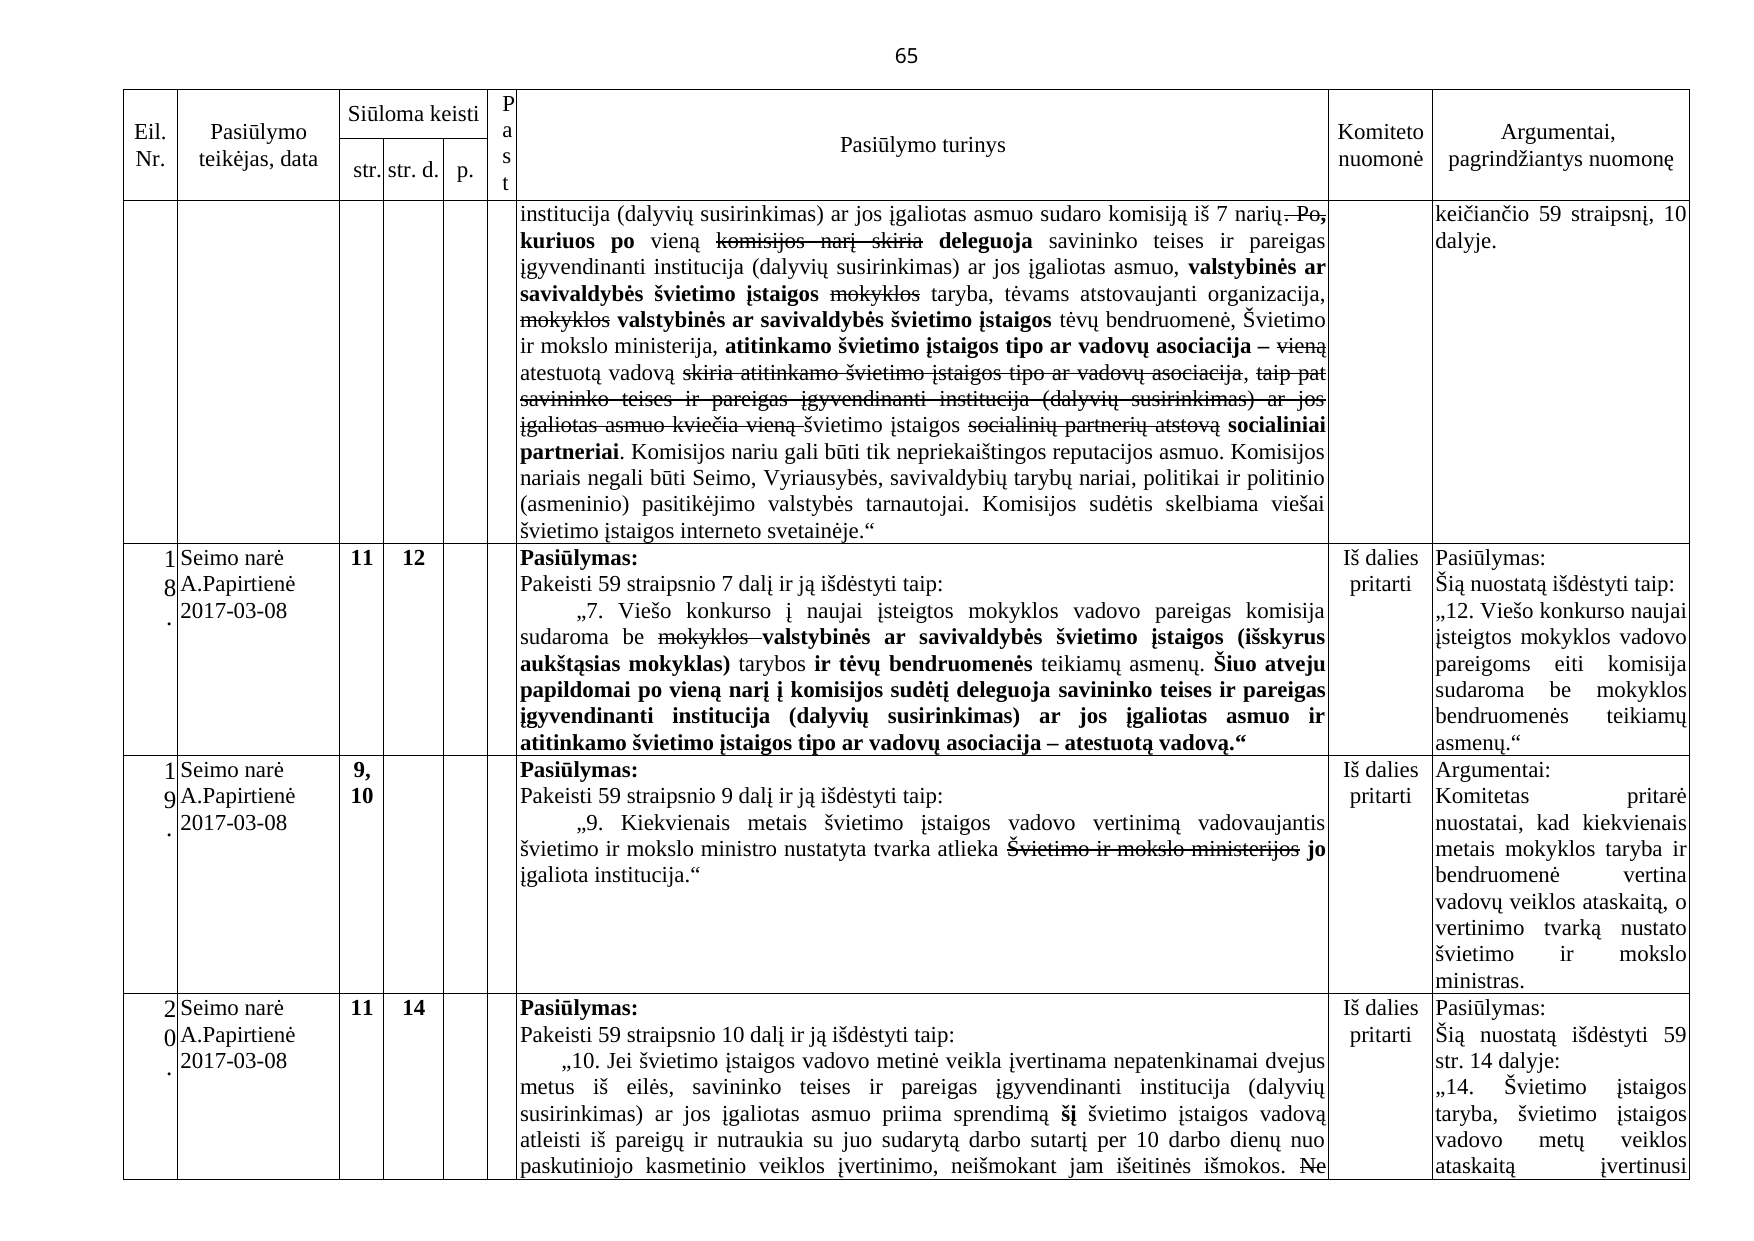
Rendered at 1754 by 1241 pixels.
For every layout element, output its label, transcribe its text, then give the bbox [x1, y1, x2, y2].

table_cell [340, 201, 383, 543]
table_cell 11 [340, 544, 383, 755]
table_cell 14 [384, 994, 443, 1179]
table_cell Pasiūlymas: Šią nuostatą išdėstyti taip: „12. Viešo konkurso naujai įsteigtos mokyklos vadovo pareigoms eiti komisija sudaroma be mokyklos bendruomenės teikiamų asmenų.“ [1433, 544, 1689, 755]
table_cell Argumentai: Komitetas pritarė nuostatai, kad kiekvienais metais mokyklos taryba ir bendruomenė vertina vadovų veiklos ataskaitą, o vertinimo tvarką nustato švietimo ir mokslo ministras. [1433, 756, 1689, 993]
table_cell str. d. [384, 139, 443, 199]
table_cell Iš dalies pritarti [1329, 756, 1432, 993]
table_header Siūloma keisti [340, 90, 487, 138]
table_header Komiteto nuomonė [1329, 90, 1432, 199]
table_cell [124, 994, 177, 1179]
table_cell 11 [340, 994, 383, 1179]
table_cell keičiančio 59 straipsnį, 10 dalyje. [1433, 201, 1689, 543]
table_header Pasiūlymo turinys [517, 90, 1328, 199]
table_cell p. [444, 139, 487, 199]
table_cell [384, 201, 443, 543]
table_header Pasiūlymo teikėjas, data [178, 90, 339, 199]
table_cell [488, 544, 516, 755]
table_cell str. [340, 139, 383, 199]
table_cell institucija (dalyvių susirinkimas) ar jos įgaliotas asmuo sudaro komisiją iš 7 narių. Po, kuriuos po vieną komisijos narį skiria deleguoja savininko teises ir pareigas įgyvendinanti institucija (dalyvių susirinkimas) ar jos įgaliotas asmuo, valstybinės ar savivaldybės švietimo įstaigos mokyklos taryba, tėvams atstovaujanti organizacija, mokyklos valstybinės ar savivaldybės švietimo įstaigos tėvų bendruomenė, Švietimo ir mokslo ministerija, atitinkamo švietimo įstaigos tipo ar vadovų asociacija – vieną atestuotą vadovą skiria atitinkamo švietimo įstaigos tipo ar vadovų asociacija, taip pat savininko teises ir pareigas įgyvendinanti institucija (dalyvių susirinkimas) ar jos įgaliotas asmuo kviečia vieną švietimo įstaigos socialinių partnerių atstovą socialiniai partneriai. Komisijos nariu gali būti tik nepriekaištingos reputacijos asmuo. Komisijos nariais negali būti Seimo, Vyriausybės, savivaldybių tarybų nariai, politikai ir politinio (asmeninio) pasitikėjimo valstybės tarnautojai. Komisijos sudėtis skelbiama viešai švietimo įstaigos interneto svetainėje.“ [517, 201, 1328, 543]
table_cell Seimo narė A.Papirtienė 2017-03-08 [178, 544, 339, 755]
table_cell Pasiūlymas: Pakeisti 59 straipsnio 7 dalį ir ją išdėstyti taip: „7. Viešo konkurso į naujai įsteigtos mokyklos vadovo pareigas komisija sudaroma be mokyklos valstybinės ar savivaldybės švietimo įstaigos (išskyrus aukštąsias mokyklas) tarybos ir tėvų bendruomenės teikiamų asmenų. Šiuo atveju papildomai po vieną narį į komisijos sudėtį deleguoja savininko teises ir pareigas įgyvendinanti institucija (dalyvių susirinkimas) ar jos įgaliotas asmuo ir atitinkamo švietimo įstaigos tipo ar vadovų asociacija – atestuotą vadovą.“ [517, 544, 1328, 755]
table_cell [444, 994, 487, 1179]
table_cell Iš dalies pritarti [1329, 994, 1432, 1179]
table_cell 12 [384, 544, 443, 755]
table_cell Iš dalies pritarti [1329, 544, 1432, 755]
table_cell 9, 10 [340, 756, 383, 993]
table_cell Pasiūlymas: Šią nuostatą išdėstyti 59 str. 14 dalyje: „14. Švietimo įstaigos taryba, švietimo įstaigos vadovo metų veiklos ataskaitą įvertinusi [1433, 994, 1689, 1179]
table_header Pastabos [488, 90, 516, 199]
table_cell Pasiūlymas: Pakeisti 59 straipsnio 9 dalį ir ją išdėstyti taip: „9. Kiekvienais metais švietimo įstaigos vadovo vertinimą vadovaujantis švietimo ir mokslo ministro nustatyta tvarka atlieka Švietimo ir mokslo ministerijos jo įgaliota institucija.“ [517, 756, 1328, 993]
table_cell [384, 756, 443, 993]
table_cell Seimo narė A.Papirtienė 2017-03-08 [178, 994, 339, 1179]
table_cell [1329, 201, 1432, 543]
table_cell [444, 756, 487, 993]
table_cell [124, 756, 177, 993]
table_cell [124, 544, 177, 755]
table_cell [444, 201, 487, 543]
table_cell [178, 201, 339, 543]
table_cell [488, 994, 516, 1179]
table_cell [488, 756, 516, 993]
table_cell Pasiūlymas: Pakeisti 59 straipsnio 10 dalį ir ją išdėstyti taip: „10. Jei švietimo įstaigos vadovo metinė veikla įvertinama nepatenkinamai dvejus metus iš eilės, savininko teises ir pareigas įgyvendinanti institucija (dalyvių susirinkimas) ar jos įgaliotas asmuo priima sprendimą šį švietimo įstaigos vadovą atleisti iš pareigų ir nutraukia su juo sudarytą darbo sutartį per 10 darbo dienų nuo paskutiniojo kasmetinio veiklos įvertinimo, neišmokant jam išeitinės išmokos. Ne [517, 994, 1328, 1179]
table_header Argumentai, pagrindžiantys nuomonę [1433, 90, 1689, 199]
table_cell [444, 544, 487, 755]
table_cell [488, 201, 516, 543]
table_header Eil. Nr. [124, 90, 177, 199]
table_cell [124, 201, 177, 543]
table_cell Seimo narė A.Papirtienė 2017-03-08 [178, 756, 339, 993]
